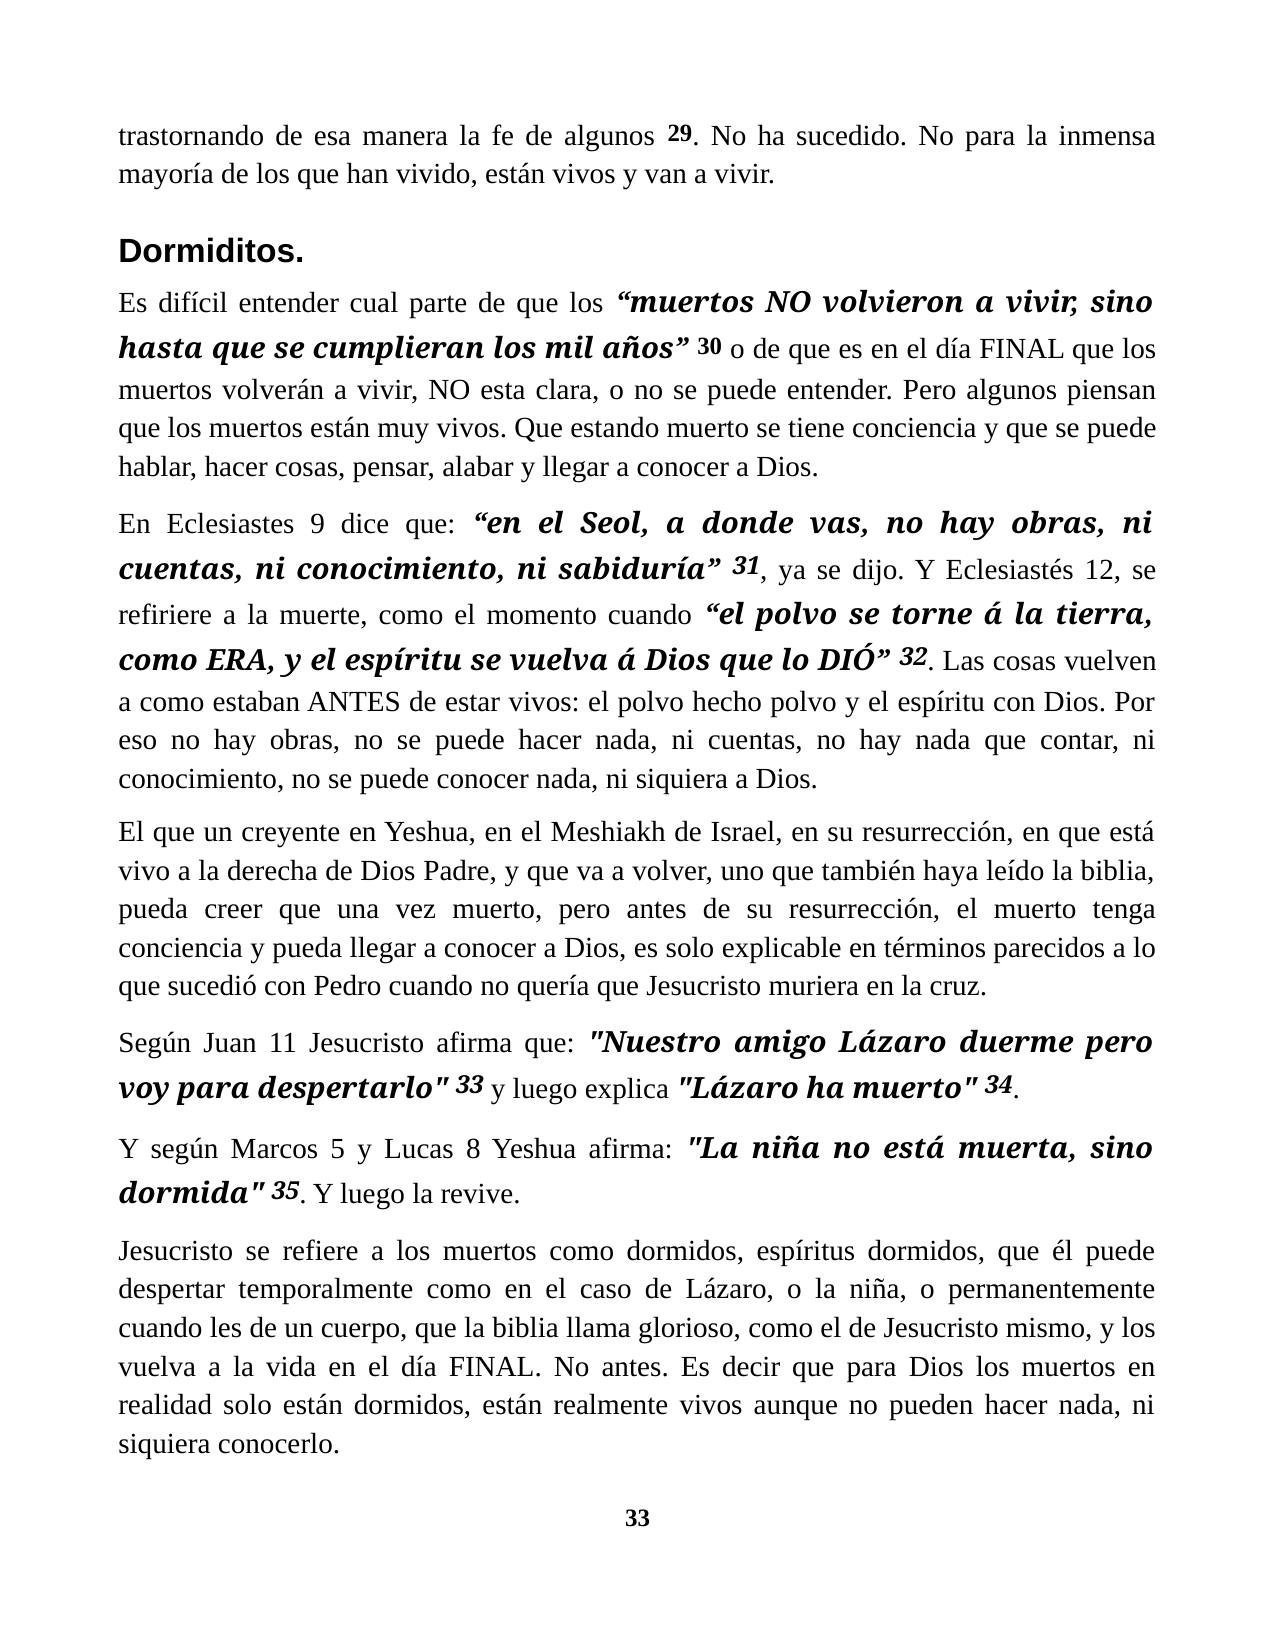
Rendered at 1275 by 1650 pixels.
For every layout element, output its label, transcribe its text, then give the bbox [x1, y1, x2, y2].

text En Eclesiastes 9 dice que: “en el Seol, a donde vas, no hay obras, ni cuentas, ni conocimiento, ni sabiduría” , ya se dijo. Y Eclesiastés 12, se refiriere a la muerte, como el momento cuando “el polvo se torne á la tierra, como ERA, y el espíritu se vuelva á Dios que lo DIÓ” . Las cosas vuelven a como estaban ANTES de estar vivos: el polvo hecho polvo y el espíritu con Dios. Por eso no hay obras, no se puede hacer nada, ni cuentas, no hay nada que contar, ni conocimiento, no se puede conocer nada, ni siquiera a Dios. [118, 502, 1157, 794]
text El que un creyente en Yeshua, en el Meshiakh de Israel, en su resurrección, en que está vivo a la derecha de Dios Padre, y que va a volver, uno que también haya leído la biblia, pueda creer que una vez muerto, pero antes de su resurrección, el muerto tenga conciencia y pueda llegar a conocer a Dios, es solo explicable en términos parecidos a lo que sucedió con Pedro cuando no quería que Jesucristo muriera en la cruz. [118, 814, 1157, 1002]
text trastornando de esa manera la fe de algunos . No ha sucedido. No para la inmensa mayoría de los que han vivido, están vivos y van a vivir. [118, 118, 1157, 190]
text Jesucristo se refiere a los muertos como dormidos, espíritus dormidos, que él puede despertar temporalmente como en el caso de Lázaro, o la niña, o permanentemente cuando les de un cuerpo, que la biblia llama glorioso, como el de Jesucristo mismo, y los vuelva a la vida en el día FINAL. No antes. Es decir que para Dios los muertos en realidad solo están dormidos, están realmente vivos aunque no pueden hacer nada, ni siquiera conocerlo. [118, 1233, 1157, 1459]
text Según Juan 11 Jesucristo afirma que: "Nuestro amigo Lázaro duerme pero voy para despertarlo" y luego explica "Lázaro ha muerto" . [118, 1021, 1157, 1107]
subtitle Dormiditos. [118, 231, 1157, 269]
text Es difícil entender cual parte de que los “muertos NO volvieron a vivir, sino hasta que se cumplieran los mil años” o de que es en el día FINAL que los muertos volverán a vivir, NO esta clara, o no se puede entender. Pero algunos piensan que los muertos están muy vivos. Que estando muerto se tiene conciencia y que se puede hablar, hacer cosas, pensar, alabar y llegar a conocer a Dios. [118, 282, 1157, 483]
text Y según Marcos 5 y Lucas 8 Yeshua afirma: "La niña no está muerta, sino dormida" . Y luego la revive. [118, 1127, 1157, 1212]
